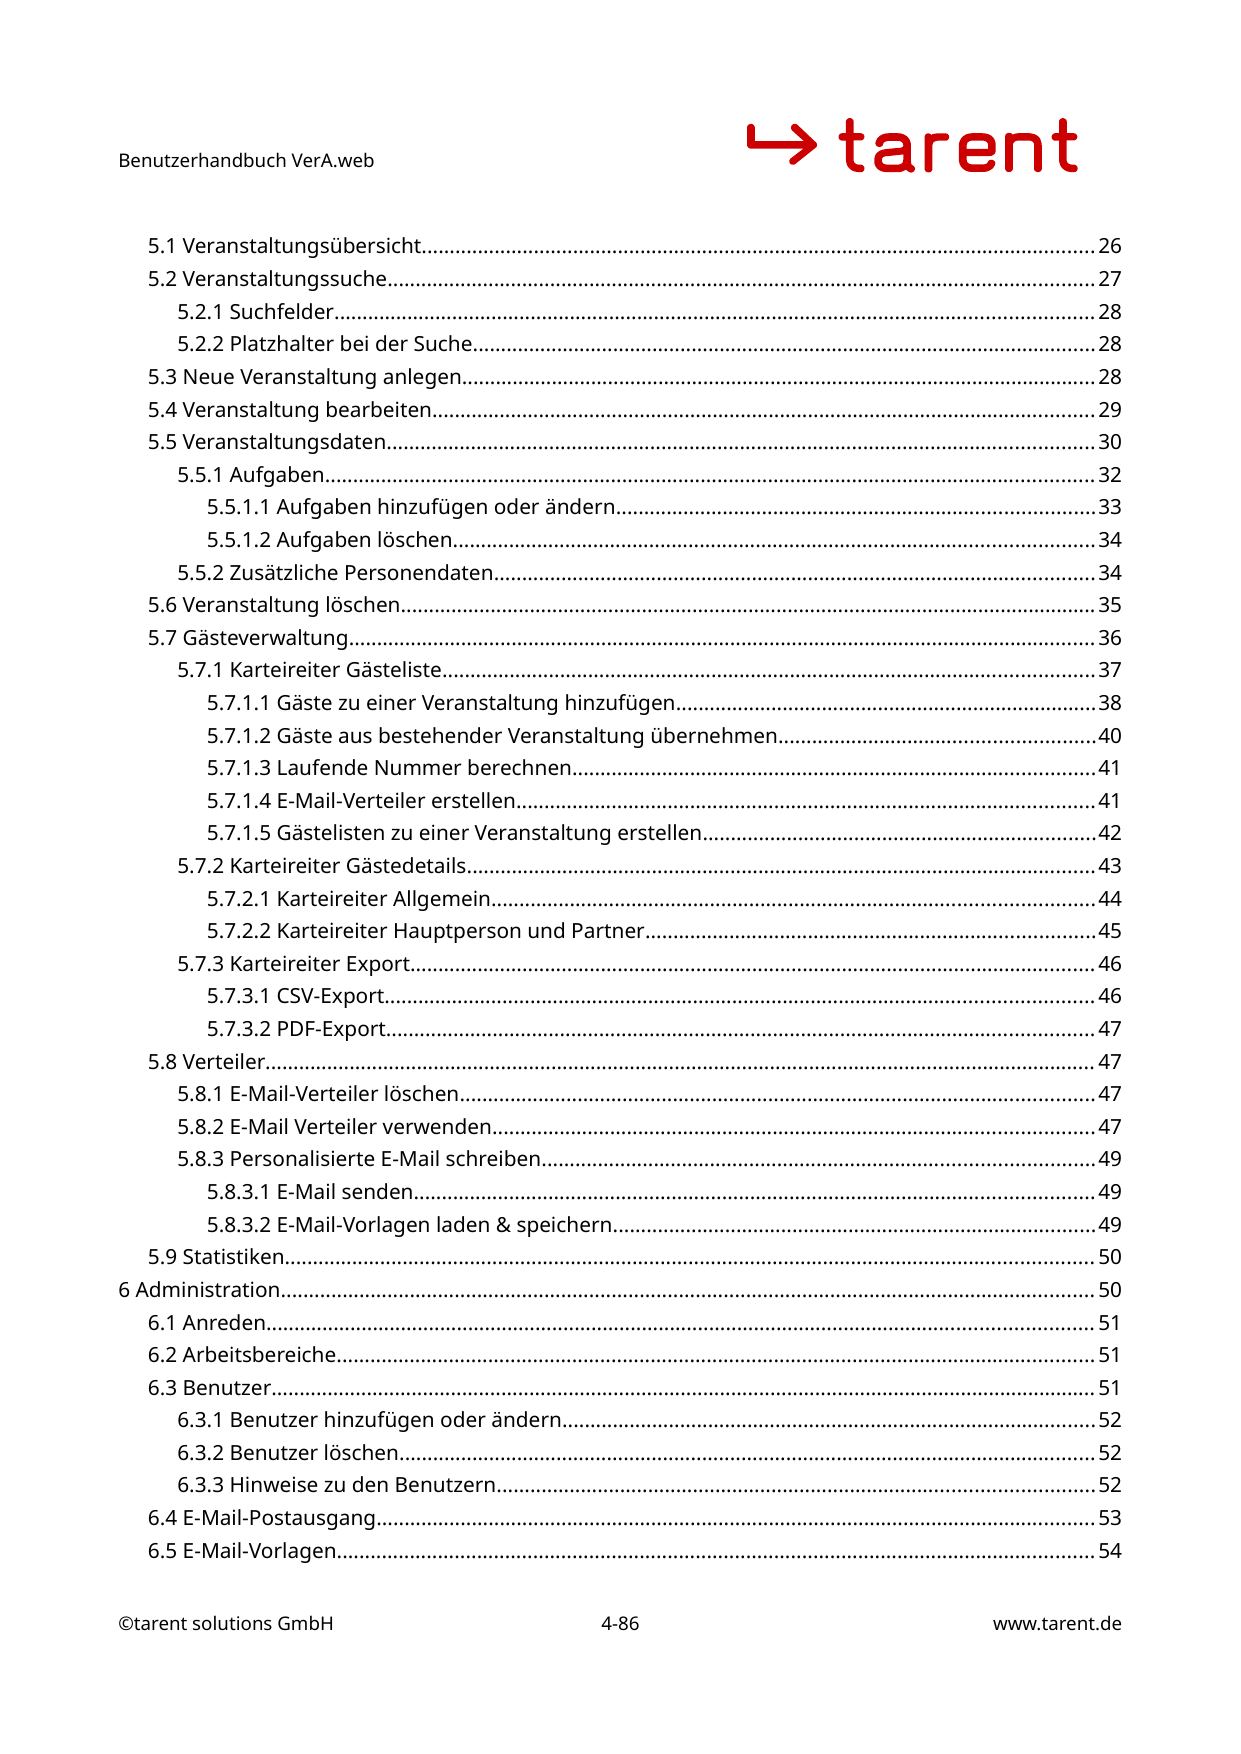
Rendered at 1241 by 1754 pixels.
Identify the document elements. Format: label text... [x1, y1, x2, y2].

text 5.6 Veranstaltung löschen 35 [148, 590, 1122, 619]
text 5.7.2 Karteireiter Gästedetails 43 [177, 851, 1122, 879]
text 5.5.2 Zusätzliche Personendaten 34 [177, 558, 1122, 586]
text 5.5 Veranstaltungsdaten 30 [148, 427, 1122, 456]
text 6.3.1 Benutzer hinzufügen oder ändern 52 [177, 1405, 1122, 1434]
text 5.7.2.2 Karteireiter Hauptperson und Partner 45 [207, 916, 1122, 945]
text 5.2.2 Platzhalter bei der Suche 28 [177, 329, 1122, 358]
text 5.8.1 E-Mail-Verteiler löschen 47 [177, 1079, 1122, 1108]
text 5.8.3.2 E-Mail-Vorlagen laden & speichern 49 [207, 1210, 1122, 1238]
text 5.7.3 Karteireiter Export 46 [177, 949, 1122, 977]
text 5.7.3.1 CSV-Export 46 [207, 982, 1122, 1010]
text 5.7.3.2 PDF-Export 47 [207, 1014, 1122, 1043]
text 5.5.1 Aufgaben 32 [177, 460, 1122, 488]
text 6.2 Arbeitsbereiche 51 [148, 1340, 1122, 1369]
text 6.3.2 Benutzer löschen 52 [177, 1438, 1122, 1466]
text 6.4 E-Mail-Postausgang 53 [148, 1503, 1122, 1532]
text 5.7 Gästeverwaltung 36 [148, 623, 1122, 651]
text 5.7.1.5 Gästelisten zu einer Veranstaltung erstellen 42 [207, 818, 1122, 847]
text 5.2.1 Suchfelder 28 [177, 297, 1122, 325]
text 5.7.2.1 Karteireiter Allgemein 44 [207, 884, 1122, 912]
text 5.7.1 Karteireiter Gästeliste 37 [177, 656, 1122, 684]
text 6 Administration 50 [118, 1275, 1122, 1303]
text 6.3 Benutzer 51 [148, 1373, 1122, 1401]
text 5.7.1.2 Gäste aus bestehender Veranstaltung übernehmen 40 [207, 721, 1122, 749]
text 5.7.1.3 Laufende Nummer berechnen 41 [207, 753, 1122, 782]
text 5.5.1.1 Aufgaben hinzufügen oder ändern 33 [207, 492, 1122, 521]
text 6.5 E-Mail-Vorlagen 54 [148, 1536, 1122, 1564]
text 5.2 Veranstaltungssuche 27 [148, 264, 1122, 293]
text 5.7.1.1 Gäste zu einer Veranstaltung hinzufügen 38 [207, 688, 1122, 717]
text 5.8 Verteiler 47 [148, 1047, 1122, 1075]
text 5.4 Veranstaltung bearbeiten 29 [148, 395, 1122, 423]
text 5.7.1.4 E-Mail-Verteiler erstellen 41 [207, 786, 1122, 814]
text 5.8.3 Personalisierte E-Mail schreiben 49 [177, 1144, 1122, 1173]
text 6.3.3 Hinweise zu den Benutzern 52 [177, 1471, 1122, 1499]
text 5.8.2 E-Mail Verteiler verwenden 47 [177, 1112, 1122, 1140]
text 5.5.1.2 Aufgaben löschen 34 [207, 525, 1122, 553]
text 6.1 Anreden 51 [148, 1308, 1122, 1336]
text 5.9 Statistiken 50 [148, 1242, 1122, 1271]
text 5.8.3.1 E-Mail senden 49 [207, 1177, 1122, 1206]
text 5.3 Neue Veranstaltung anlegen 28 [148, 362, 1122, 391]
text 5.1 Veranstaltungsübersicht 26 [148, 232, 1122, 260]
